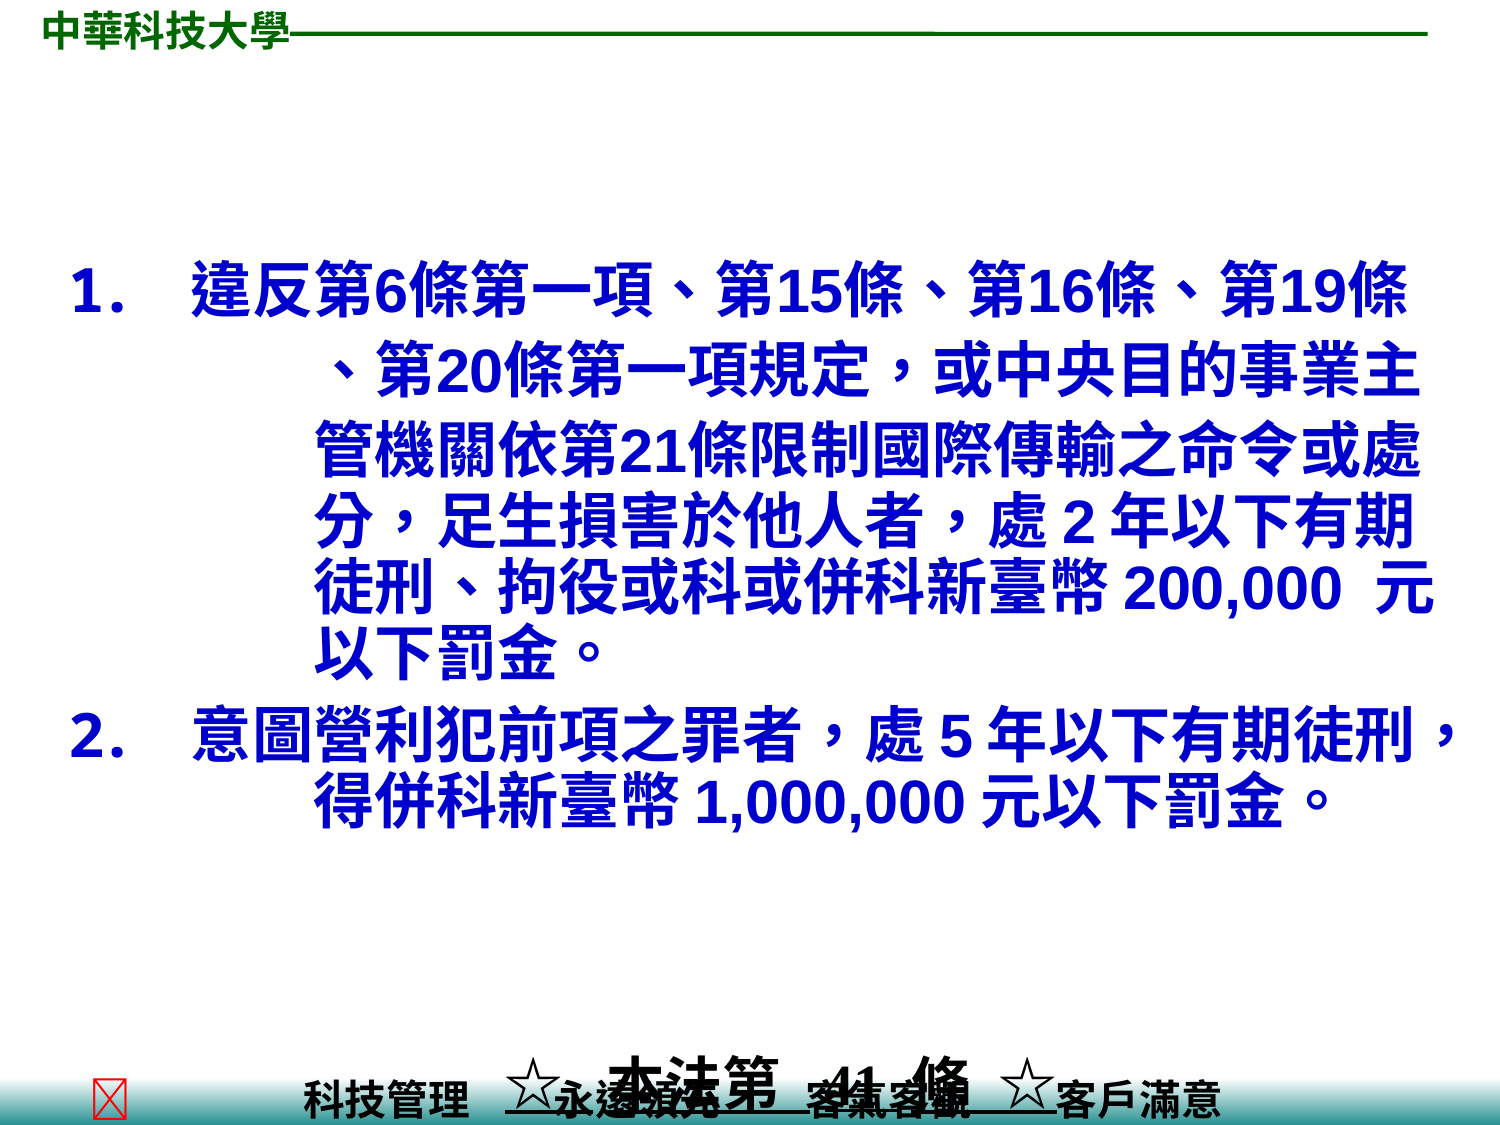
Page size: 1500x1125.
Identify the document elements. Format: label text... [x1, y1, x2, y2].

text_box ☆ 本法第 41 條 ☆ [490, 1040, 1072, 1125]
list 違反第6 條第一項、第15 條、第16 條、第19 條、第20條第一項規定，或中央目的事業主管機關依第21 條限制國際傳輸之命令或處分，足生損害於他人者，處2年以下有期徒刑、拘役或科或併科新臺幣200,000 元以下罰金。 意圖營利犯前項之罪者，處5年以下有期徒刑，得併科新臺幣1,000,000元以下罰金。 [53, 243, 1459, 894]
